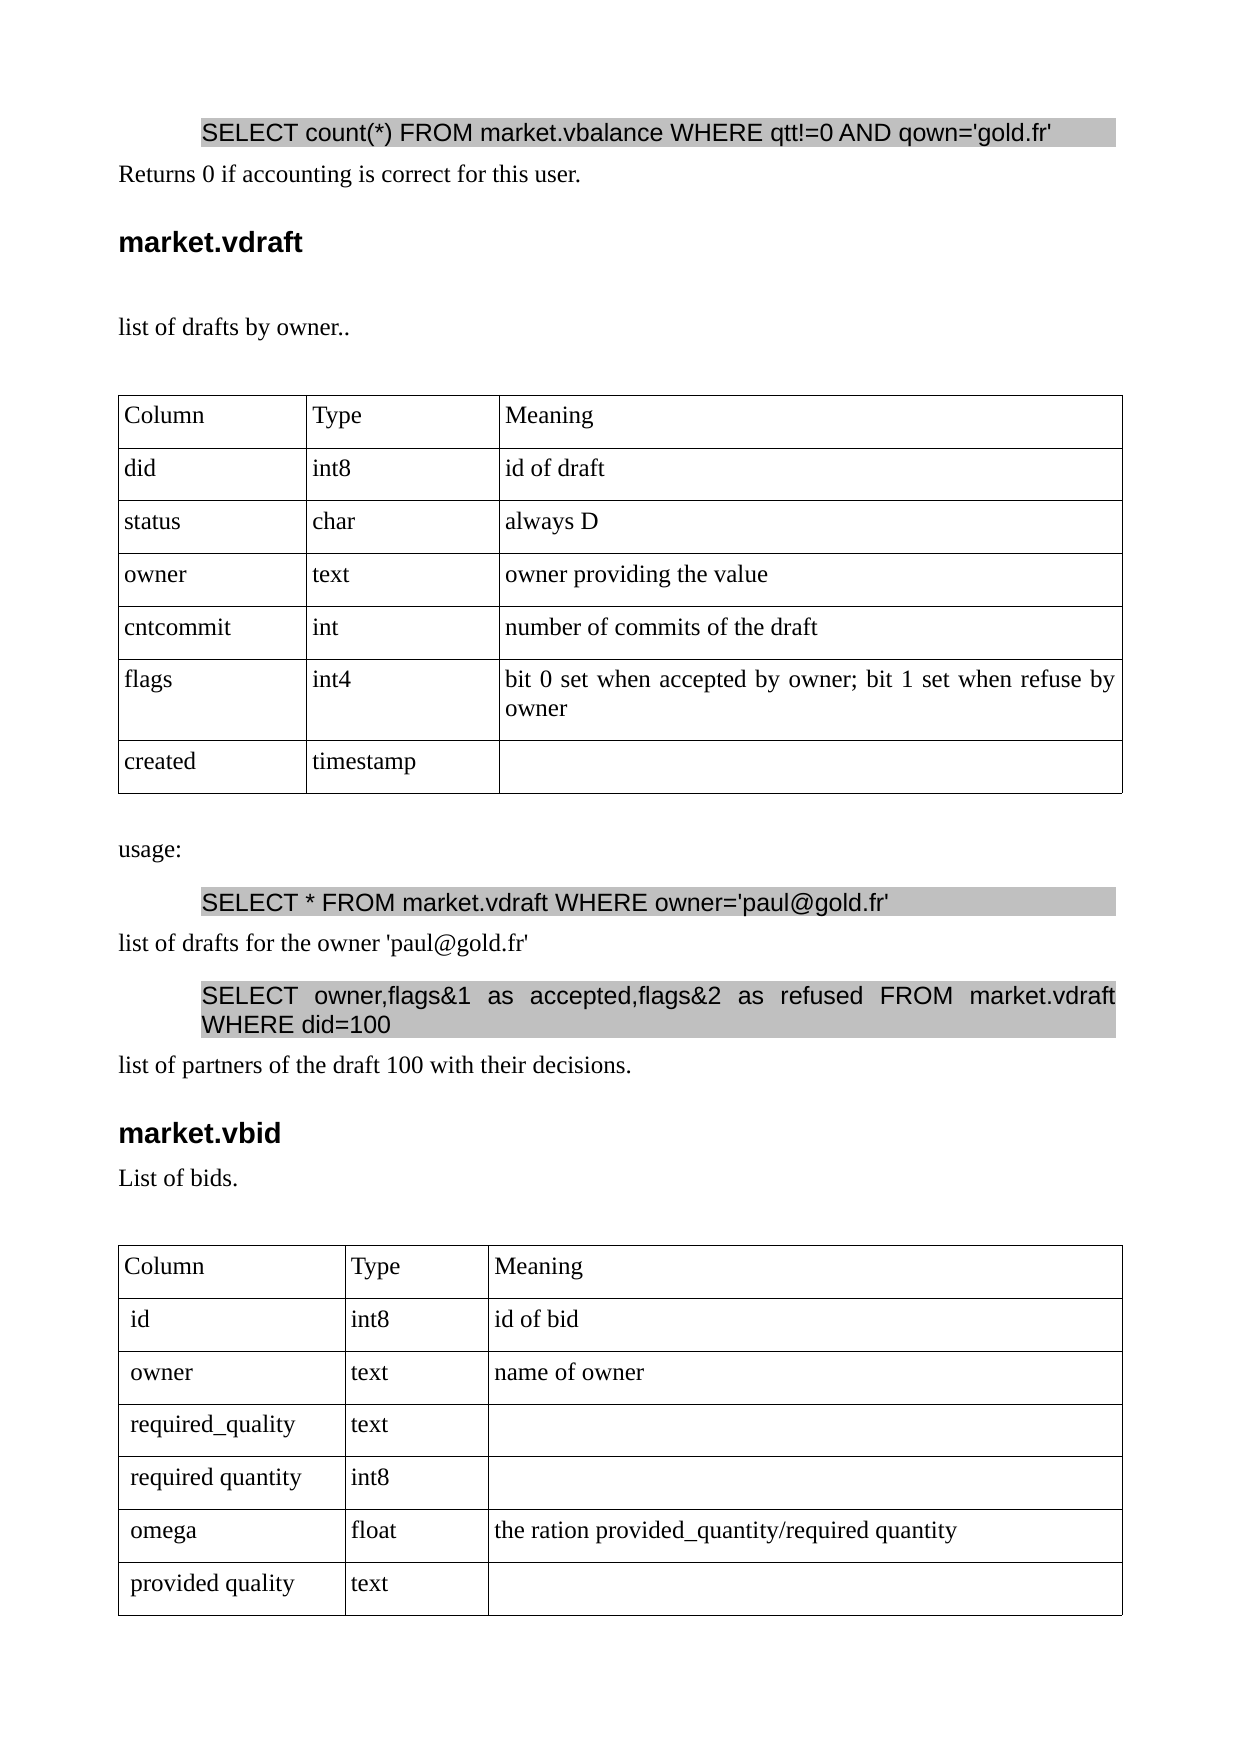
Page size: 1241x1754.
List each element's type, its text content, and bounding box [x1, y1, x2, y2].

table_header Type [307, 396, 499, 447]
table_cell the ration provided_quantity/required quantity [489, 1510, 1122, 1562]
subtitle market.vdraft [118, 225, 1122, 258]
table_header Column [119, 396, 306, 447]
table_cell bit 0 set when accepted by owner; bit 1 set when refuse by owner [500, 660, 1122, 740]
table_cell text [346, 1405, 488, 1456]
text usage: [118, 834, 1122, 863]
table_cell int8 [346, 1457, 488, 1509]
table_header Meaning [489, 1246, 1122, 1298]
table_cell required quantity [119, 1457, 345, 1509]
table_cell id [119, 1299, 345, 1351]
text list of drafts by owner.. [118, 312, 1122, 341]
subtitle market.vbid [118, 1117, 1122, 1150]
text List of bids. [118, 1163, 1122, 1191]
table_cell omega [119, 1510, 345, 1562]
text SELECT * FROM market.vdraft WHERE owner='paul@gold.fr' [201, 887, 1116, 916]
table_cell id of bid [489, 1299, 1122, 1351]
text list of drafts for the owner 'paul@gold.fr' [118, 928, 1122, 957]
text list of partners of the draft 100 with their decisions. [118, 1050, 1122, 1079]
table_cell text [346, 1563, 488, 1615]
table_cell float [346, 1510, 488, 1562]
text SELECT owner,flags&1 as accepted,flags&2 as refused FROM market.vdraft WHERE did=100 [201, 981, 1116, 1038]
text SELECT count(*) FROM market.vbalance WHERE qtt!=0 AND qown='gold.fr' [201, 118, 1116, 147]
table_cell char [307, 501, 499, 553]
table_cell text [346, 1352, 488, 1403]
table_cell timestamp [307, 741, 499, 793]
table_cell text [307, 554, 499, 606]
table_cell owner [119, 1352, 345, 1403]
table_cell [489, 1457, 1122, 1509]
table_cell int4 [307, 660, 499, 740]
text Returns 0 if accounting is correct for this user. [118, 159, 1122, 187]
table_cell created [119, 741, 306, 793]
table_cell number of commits of the draft [500, 607, 1122, 659]
table_cell always D [500, 501, 1122, 553]
table_cell required_quality [119, 1405, 345, 1456]
table_header Meaning [500, 396, 1122, 447]
table_cell owner providing the value [500, 554, 1122, 606]
table_cell did [119, 449, 306, 500]
table_cell int8 [346, 1299, 488, 1351]
table_cell name of owner [489, 1352, 1122, 1403]
table_cell cntcommit [119, 607, 306, 659]
table_cell int [307, 607, 499, 659]
table_header Type [346, 1246, 488, 1298]
table_cell flags [119, 660, 306, 740]
table_cell int8 [307, 449, 499, 500]
table_cell provided quality [119, 1563, 345, 1615]
table_cell [489, 1405, 1122, 1456]
table_cell owner [119, 554, 306, 606]
table_cell [500, 741, 1122, 793]
table_cell status [119, 501, 306, 553]
table_cell [489, 1563, 1122, 1615]
table_cell id of draft [500, 449, 1122, 500]
table_header Column [119, 1246, 345, 1298]
